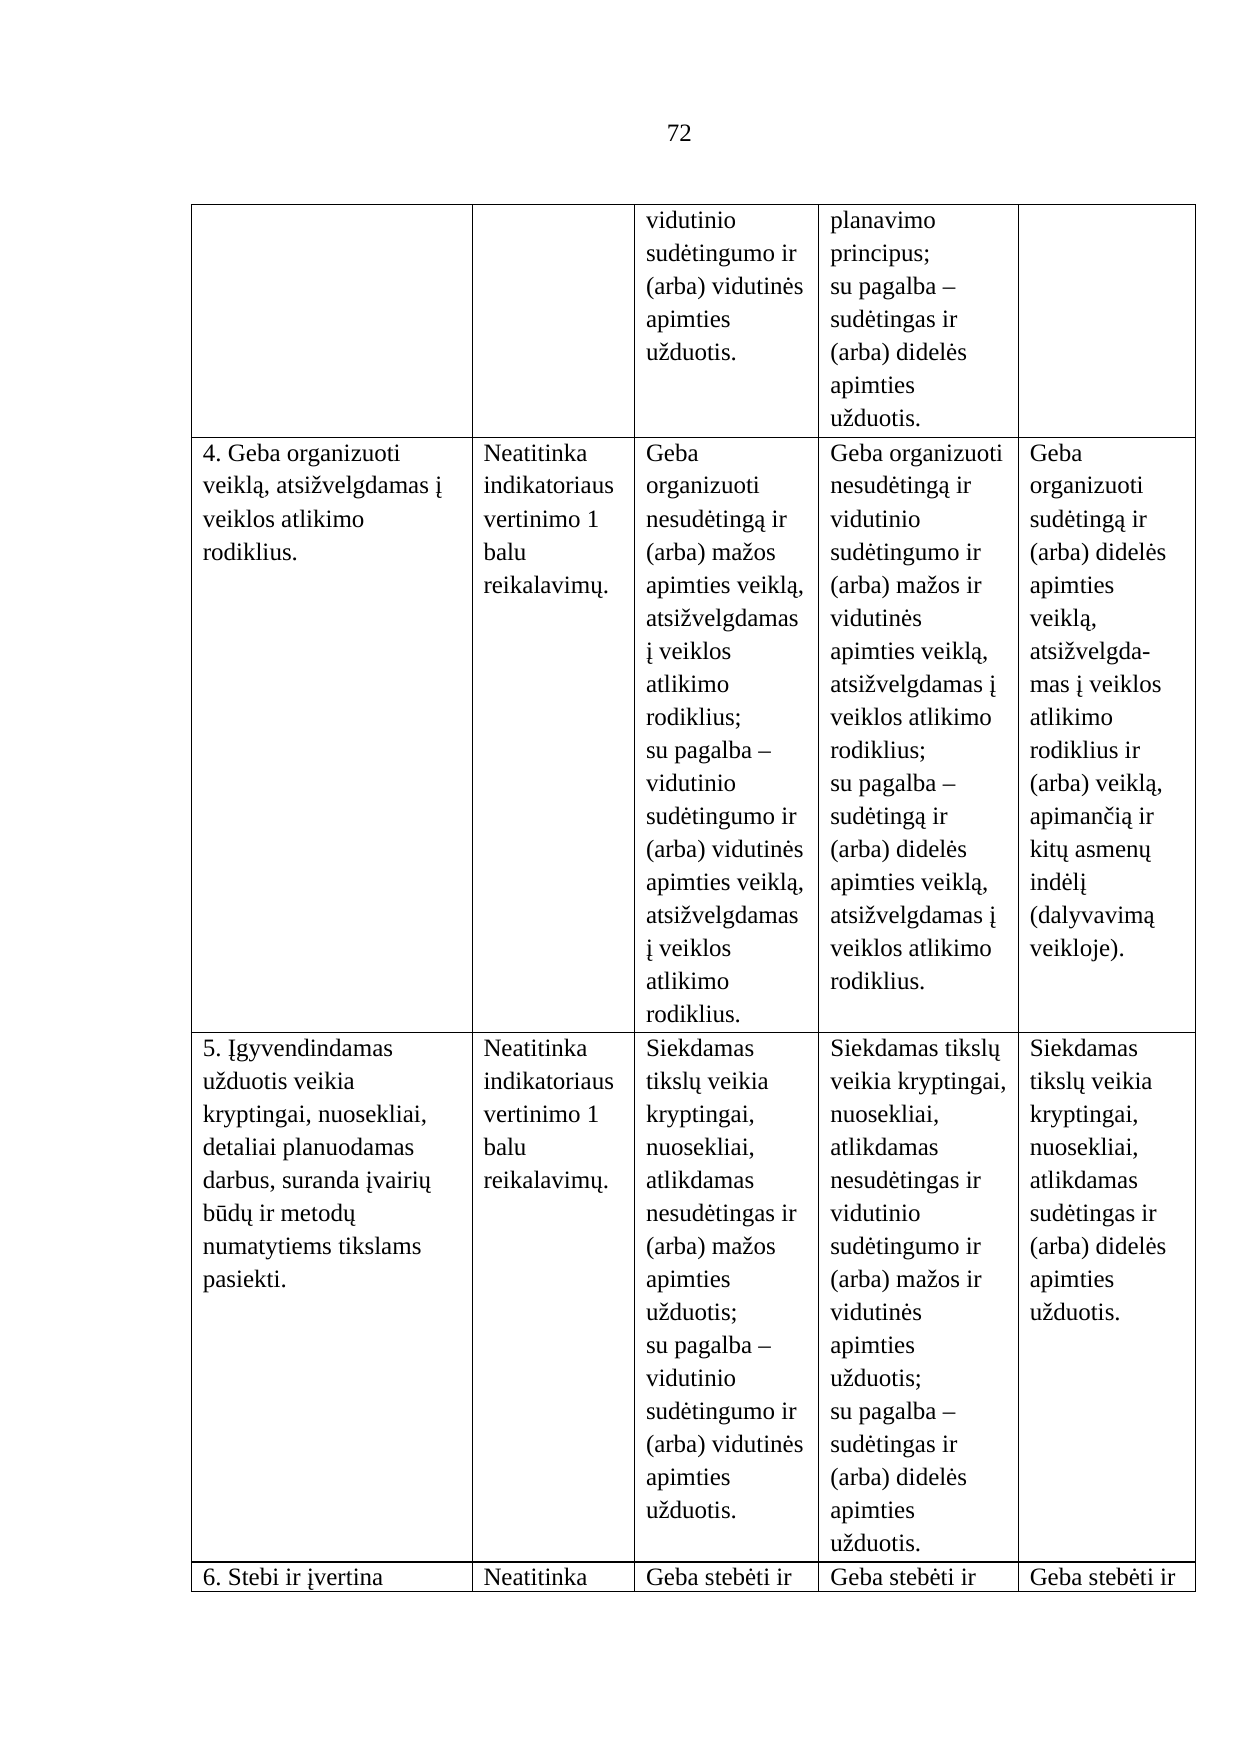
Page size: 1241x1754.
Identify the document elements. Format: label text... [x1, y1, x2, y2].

table_cell vidutinio sudėtingumo ir (arba) vidutinės apimties užduotis. [635, 205, 818, 437]
table_cell Neatitinka indikatoriaus vertinimo 1 balu reikalavimų. [473, 1033, 634, 1561]
table_cell Siekdamas tikslų veikia kryptingai, nuosekliai, atlikdamas sudėtingas ir (arba) didelės apimties užduotis. [1019, 1033, 1195, 1561]
table_cell Geba organizuoti sudėtingą ir (arba) didelės apimties veiklą, atsižvelgda-mas į veiklos atlikimo rodiklius ir (arba) veiklą, apimančią ir kitų asmenų indėlį (dalyvavimą veikloje). [1019, 438, 1195, 1032]
table_cell Neatitinka [473, 1563, 634, 1591]
table_cell [1019, 205, 1195, 437]
table_cell planavimo principus; su pagalba – sudėtingas ir (arba) didelės apimties užduotis. [819, 205, 1018, 437]
table_cell Siekdamas tikslų veikia kryptingai, nuosekliai, atlikdamas nesudėtingas ir vidutinio sudėtingumo ir (arba) mažos ir vidutinės apimties užduotis; su pagalba – sudėtingas ir (arba) didelės apimties užduotis. [819, 1033, 1018, 1561]
table_cell Neatitinka indikatoriaus vertinimo 1 balu reikalavimų. [473, 438, 634, 1032]
table_cell [192, 205, 472, 437]
table_cell 4. Geba organizuoti veiklą, atsižvelgdamas į veiklos atlikimo rodiklius. [192, 438, 472, 1032]
table_cell Geba stebėti ir [1019, 1563, 1195, 1591]
table_cell Geba stebėti ir [635, 1563, 818, 1591]
table_cell 6. Stebi ir įvertina [192, 1563, 472, 1591]
table_cell Geba organizuoti nesudėtingą ir (arba) mažos apimties veiklą, atsižvelgdamas į veiklos atlikimo rodiklius; su pagalba – vidutinio sudėtingumo ir (arba) vidutinės apimties veiklą, atsižvelgdamas į veiklos atlikimo rodiklius. [635, 438, 818, 1032]
table_cell Siekdamas tikslų veikia kryptingai, nuosekliai, atlikdamas nesudėtingas ir (arba) mažos apimties užduotis; su pagalba – vidutinio sudėtingumo ir (arba) vidutinės apimties užduotis. [635, 1033, 818, 1561]
table_cell [473, 205, 634, 437]
table_cell Geba stebėti ir [819, 1563, 1018, 1591]
table_cell Geba organizuoti nesudėtingą ir vidutinio sudėtingumo ir (arba) mažos ir vidutinės apimties veiklą, atsižvelgdamas į veiklos atlikimo rodiklius; su pagalba – sudėtingą ir (arba) didelės apimties veiklą, atsižvelgdamas į veiklos atlikimo rodiklius. [819, 438, 1018, 1032]
table_cell 5. Įgyvendindamas užduotis veikia kryptingai, nuosekliai, detaliai planuodamas darbus, suranda įvairių būdų ir metodų numatytiems tikslams pasiekti. [192, 1033, 472, 1561]
